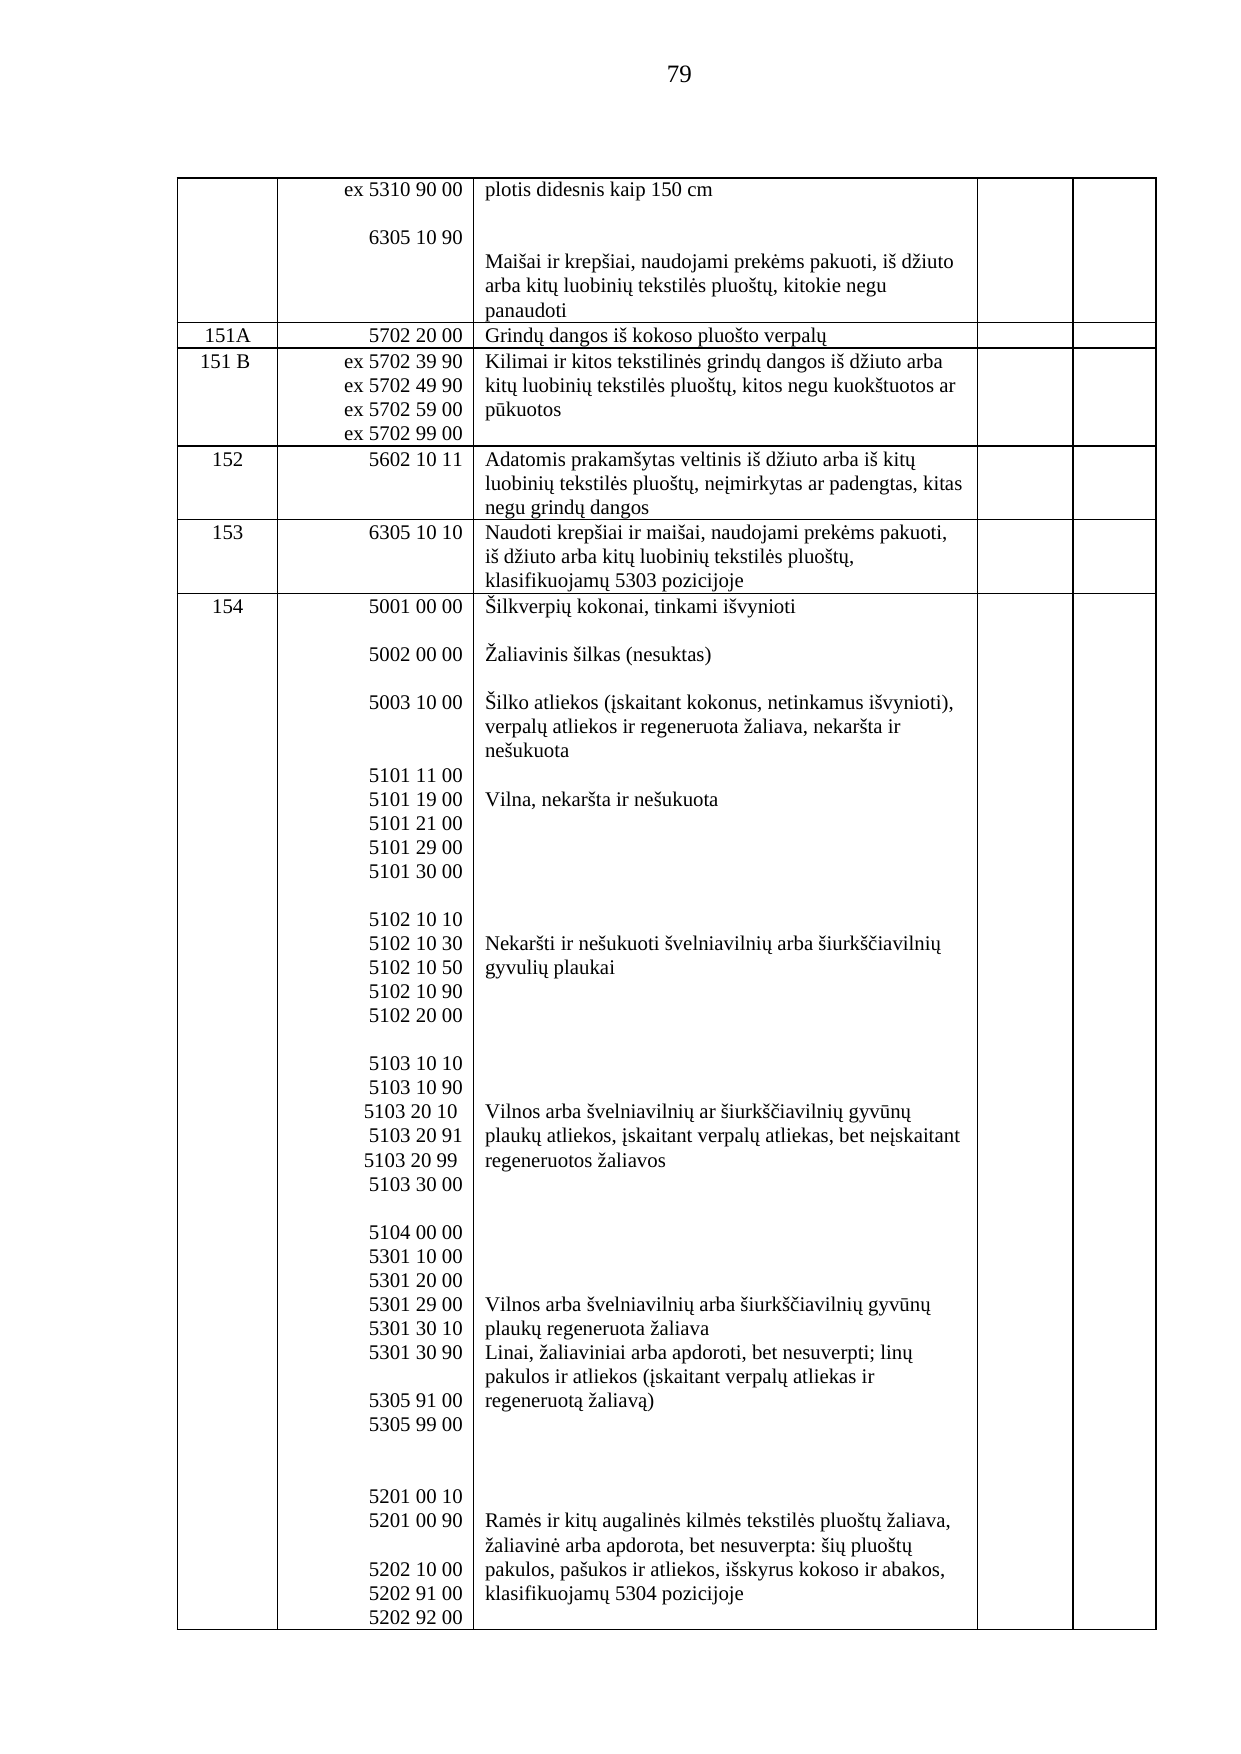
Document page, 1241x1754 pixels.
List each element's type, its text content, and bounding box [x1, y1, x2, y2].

table_cell [978, 179, 1072, 322]
table_cell [1157, 519, 1161, 592]
table_cell [1074, 349, 1155, 445]
table_cell 152 [178, 447, 277, 519]
table_cell [1157, 347, 1161, 445]
table_cell Naudoti krepšiai ir maišai, naudojami prekėms pakuoti, iš džiuto arba kitų luobinių tekstilės pluoštų, klasifikuojamų 5303 pozicijoje [474, 520, 977, 592]
table_cell [1161, 322, 1176, 347]
table_cell [1074, 594, 1155, 1629]
table_cell [978, 447, 1072, 519]
table_cell [978, 520, 1072, 592]
table_cell [1161, 347, 1176, 445]
table_cell 151A [178, 323, 277, 347]
table_cell [1074, 179, 1155, 322]
table_cell [1176, 347, 1181, 445]
table_cell [1161, 593, 1176, 1629]
table_cell [1176, 445, 1181, 519]
table_cell [1176, 177, 1181, 322]
table_cell Grindų dangos iš kokoso pluošto verpalų [474, 323, 977, 347]
table_cell [1074, 520, 1155, 592]
table_cell [1157, 177, 1161, 322]
table_cell [1176, 519, 1181, 592]
table_cell plotis didesnis kaip 150 cm Maišai ir krepšiai, naudojami prekėms pakuoti, iš džiuto arba kitų luobinių tekstilės pluoštų, kitokie negu panaudoti [474, 179, 977, 322]
table_cell [978, 349, 1072, 445]
table_cell 5702 20 00 [278, 323, 473, 347]
table_cell 5001 00 00 5002 00 00 5003 10 00 5101 11 00 5101 19 00 5101 21 00 5101 29 00 5101 30 00 5102 10 10 5102 10 30 5102 10 50 5102 10 90 5102 20 00 5103 10 10 5103 10 90 5103 20 10 5103 20 91 5103 20 99 5103 30 00 5104 00 00 5301 10 00 5301 20 00 5301 29 00 5301 30 10 5301 30 90 5305 91 00 5305 99 00 5201 00 10 5201 00 90 5202 10 00 5202 91 00 5202 92 00 [278, 594, 473, 1629]
table_cell 5602 10 11 [278, 447, 473, 519]
table_cell [1157, 445, 1161, 519]
table_cell [978, 323, 1072, 347]
table_cell 6305 10 10 [278, 520, 473, 592]
table_cell [178, 179, 277, 322]
table_cell ex 5702 39 90 ex 5702 49 90 ex 5702 59 00 ex 5702 99 00 [278, 349, 473, 445]
table_cell [978, 594, 1072, 1629]
table_cell [1074, 323, 1155, 347]
table_cell [1161, 445, 1176, 519]
table_cell [1074, 447, 1155, 519]
table_cell 154 [178, 594, 277, 1629]
table_cell [1157, 593, 1161, 1629]
table_cell [1161, 519, 1176, 592]
table_cell 151 B [178, 349, 277, 445]
table_cell [1176, 322, 1181, 347]
table_cell [1176, 593, 1181, 1629]
table_cell [1161, 177, 1176, 322]
table_cell ex 5310 90 00 6305 10 90 [278, 179, 473, 322]
table_cell Adatomis prakamšytas veltinis iš džiuto arba iš kitų luobinių tekstilės pluoštų, neįmirkytas ar padengtas, kitas negu grindų dangos [474, 447, 977, 519]
table_cell Kilimai ir kitos tekstilinės grindų dangos iš džiuto arba kitų luobinių tekstilės pluoštų, kitos negu kuokštuotos ar pūkuotos [474, 349, 977, 445]
table_cell 153 [178, 520, 277, 592]
table_cell Šilkverpių kokonai, tinkami išvynioti Žaliavinis šilkas (nesuktas) Šilko atliekos (įskaitant kokonus, netinkamus išvynioti), verpalų atliekos ir regeneruota žaliava, nekaršta ir nešukuota Vilna, nekaršta ir nešukuota Nekaršti ir nešukuoti švelniavilnių arba šiurkščiavilnių gyvulių plaukai Vilnos arba švelniavilnių ar šiurkščiavilnių gyvūnų plaukų atliekos, įskaitant verpalų atliekas, bet neįskaitant regeneruotos žaliavos Vilnos arba švelniavilnių arba šiurkščiavilnių gyvūnų plaukų regeneruota žaliava Linai, žaliaviniai arba apdoroti, bet nesuverpti; linų pakulos ir atliekos (įskaitant verpalų atliekas ir regeneruotą žaliavą) Ramės ir kitų augalinės kilmės tekstilės pluoštų žaliava, žaliavinė arba apdorota, bet nesuverpta: šių pluoštų pakulos, pašukos ir atliekos, išskyrus kokoso ir abakos, klasifikuojamų 5304 pozicijoje [474, 594, 977, 1629]
table_cell [1157, 322, 1161, 347]
